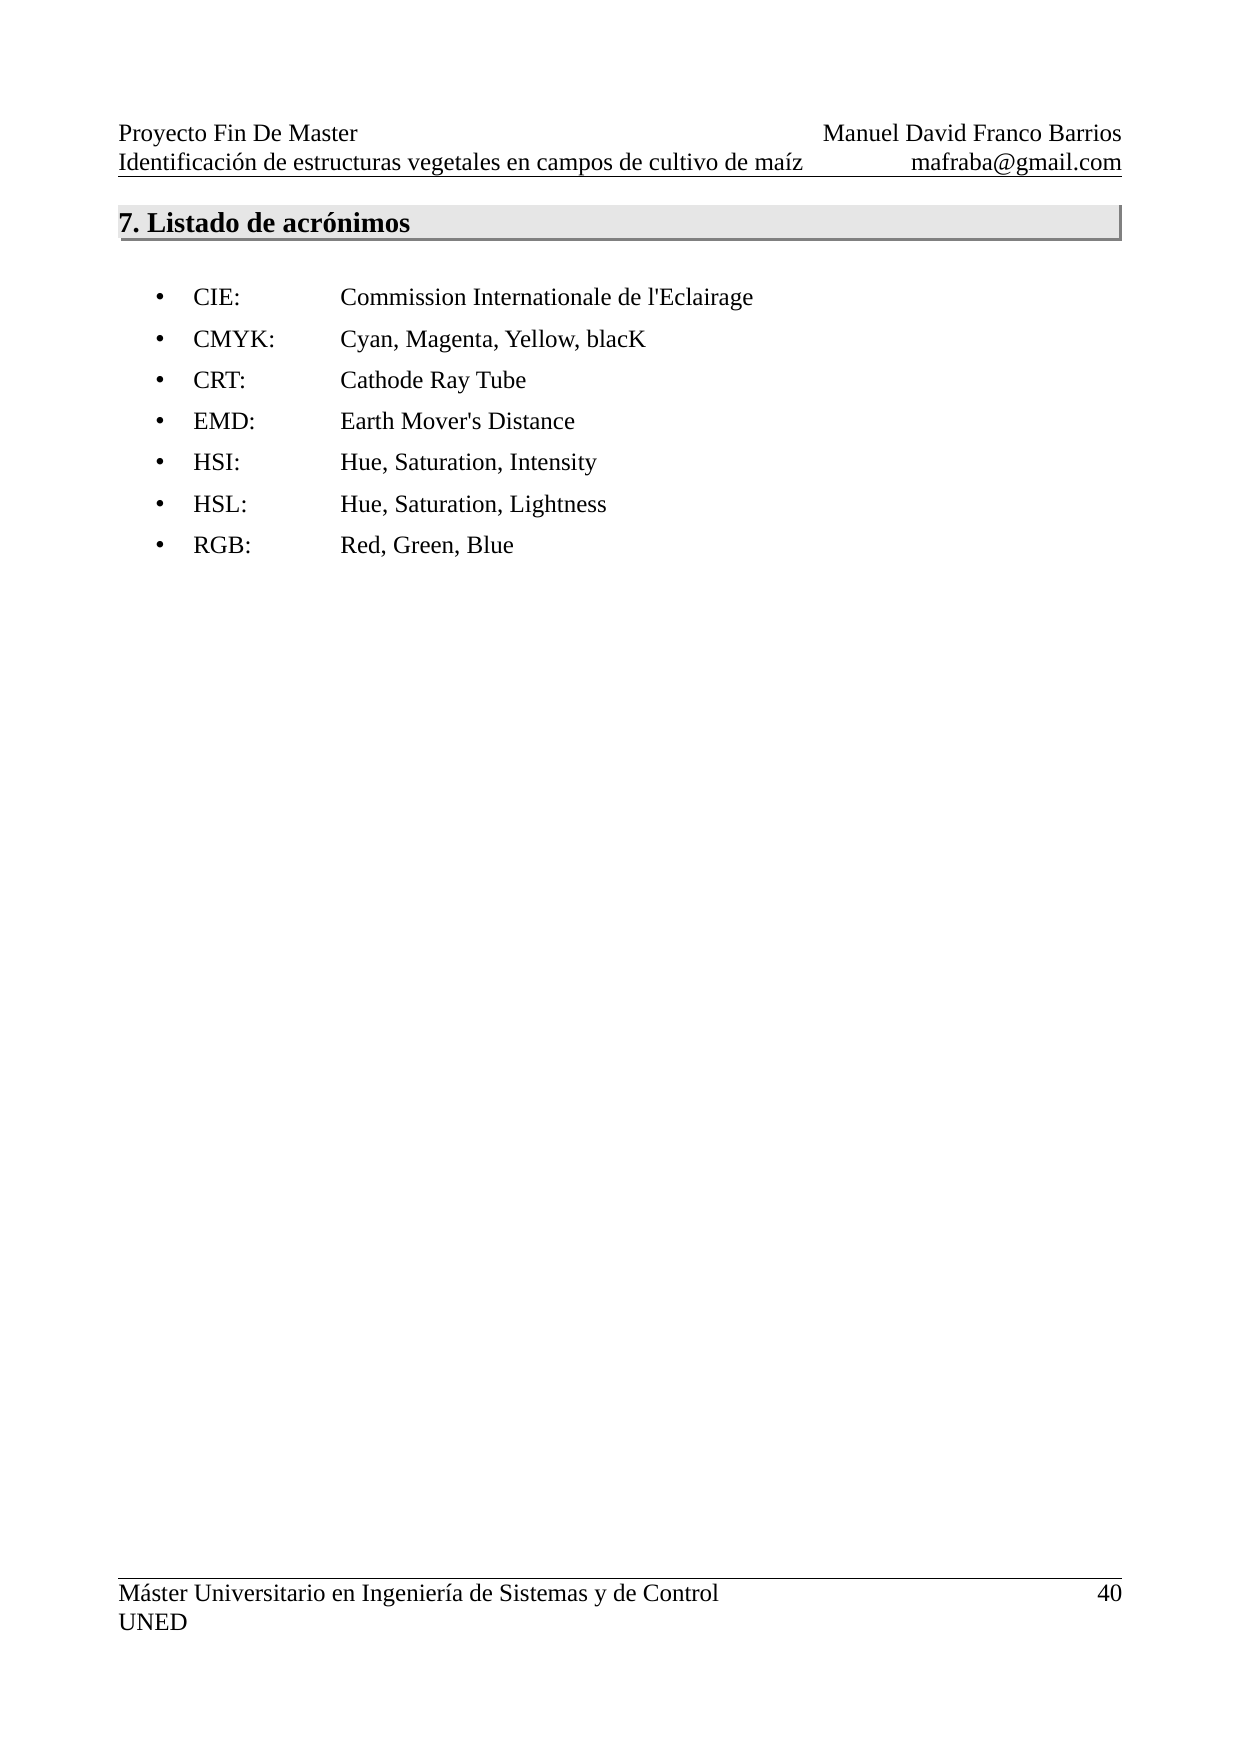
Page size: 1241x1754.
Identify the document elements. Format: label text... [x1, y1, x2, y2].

list RGB: Red, Green, Blue [156, 530, 1122, 559]
list CIE: Commission Internationale de l'Eclairage [156, 282, 1122, 311]
subtitle 7. Listado de acrónimos [118, 205, 1119, 238]
list HSI: Hue, Saturation, Intensity [156, 447, 1122, 476]
list HSL: Hue, Saturation, Lightness [156, 489, 1122, 517]
list EMD: Earth Mover's Distance [156, 406, 1122, 435]
list CMYK: Cyan, Magenta, Yellow, blacK [156, 324, 1122, 352]
list CRT: Cathode Ray Tube [156, 365, 1122, 394]
